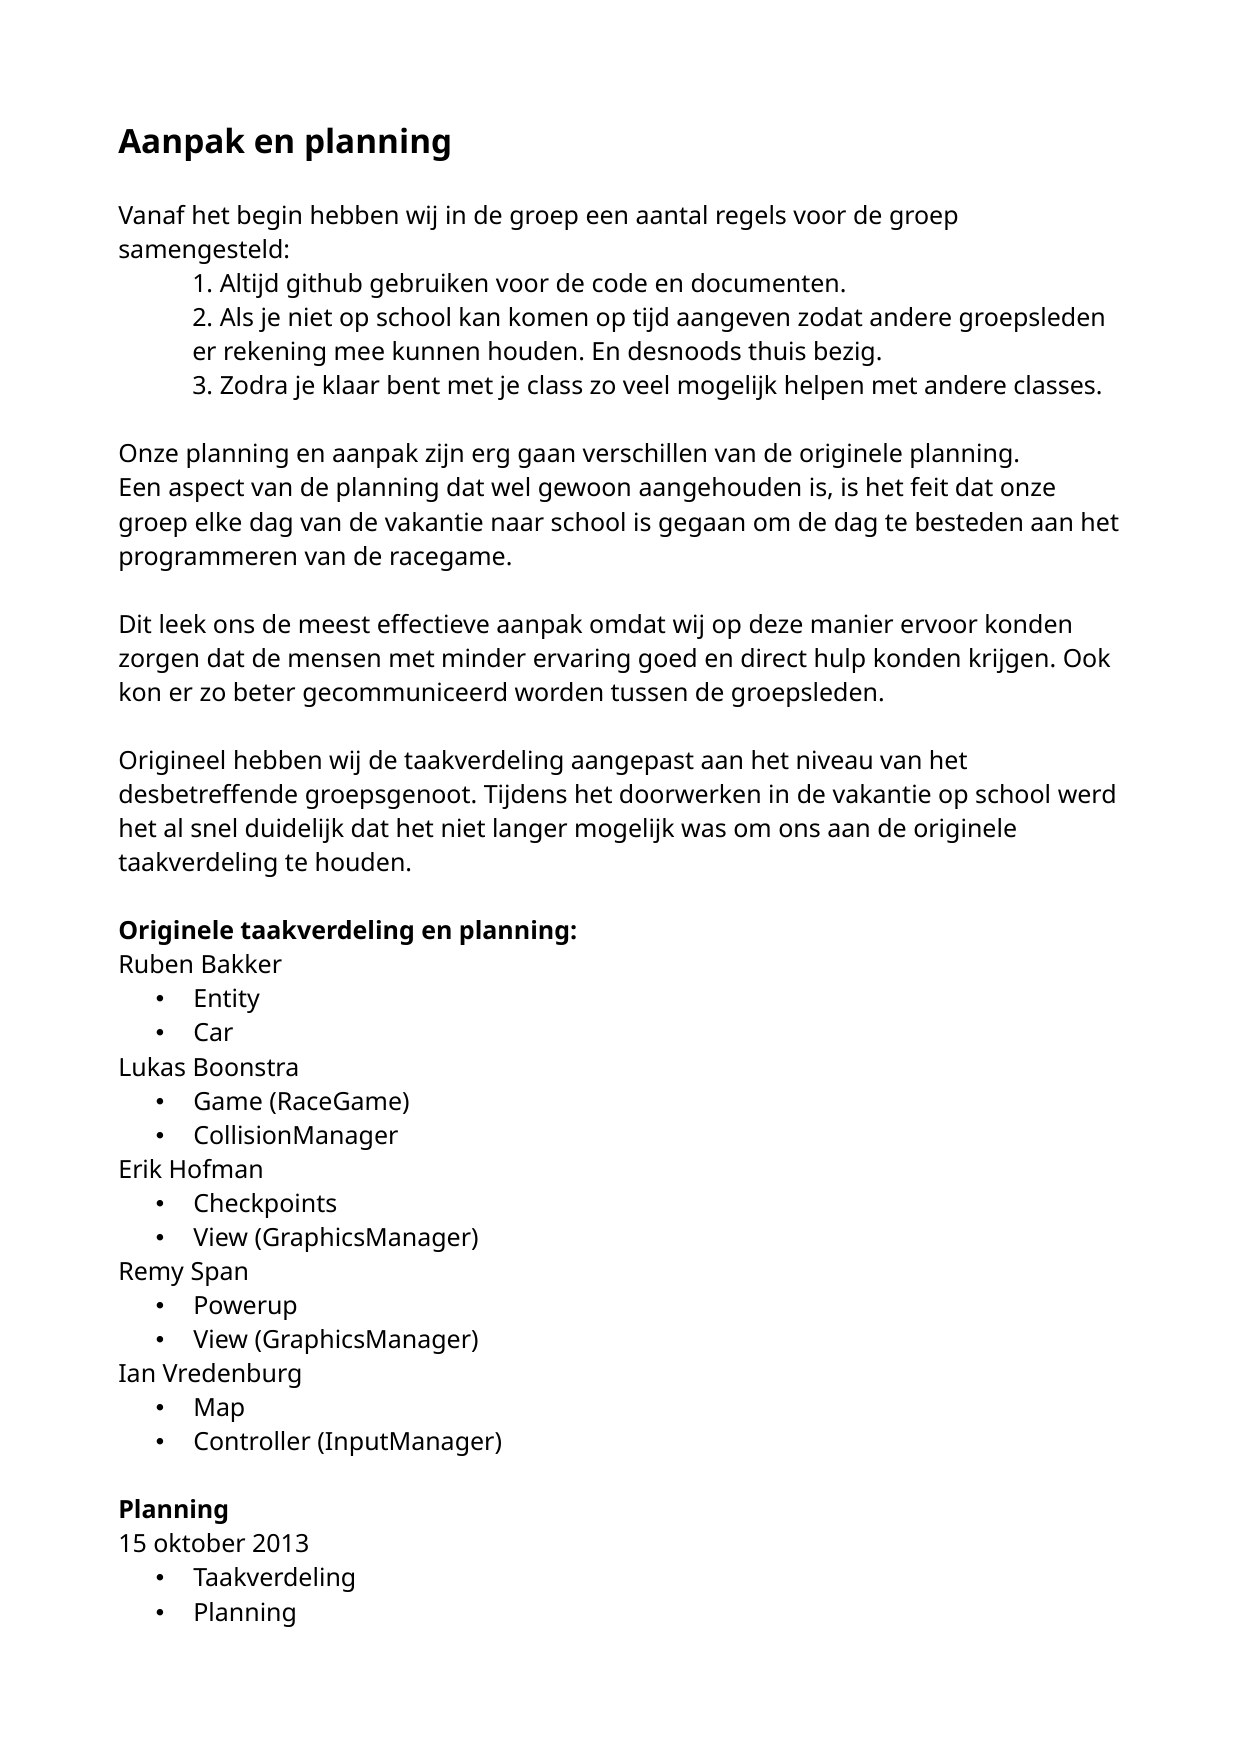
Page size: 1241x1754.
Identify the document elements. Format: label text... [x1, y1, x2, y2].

text Aanpak en planning [118, 118, 1122, 163]
text Remy Span [118, 1253, 1122, 1288]
text Originele taakverdeling en planning: [118, 913, 1122, 947]
list Planning [156, 1594, 1122, 1628]
text Ian Vredenburg [118, 1356, 1122, 1390]
text Vanaf het begin hebben wij in de groep een aantal regels voor de groep samengesteld: [118, 198, 1122, 266]
list Controller (InputManager) [156, 1424, 1122, 1458]
list View (GraphicsManager) [156, 1322, 1122, 1356]
text Planning [118, 1492, 1122, 1526]
text Lukas Boonstra [118, 1049, 1122, 1083]
list Powerup [156, 1288, 1122, 1322]
text Origineel hebben wij de taakverdeling aangepast aan het niveau van het desbetreffende groepsgenoot. Tijdens het doorwerken in de vakantie op school werd het al snel duidelijk dat het niet langer mogelijk was om ons aan de originele taakverdeling te houden. [118, 743, 1122, 879]
list Car [156, 1015, 1122, 1049]
text Een aspect van de planning dat wel gewoon aangehouden is, is het feit dat onze groep elke dag van de vakantie naar school is gegaan om de dag te besteden aan het programmeren van de racegame. [118, 470, 1122, 572]
list Entity [156, 981, 1122, 1015]
text 1. Altijd github gebruiken voor de code en documenten. [192, 266, 1122, 300]
list Taakverdeling [156, 1560, 1122, 1594]
text 3. Zodra je klaar bent met je class zo veel mogelijk helpen met andere classes. [192, 368, 1122, 402]
list Game (RaceGame) [156, 1083, 1122, 1117]
list CollisionManager [156, 1117, 1122, 1151]
list Checkpoints [156, 1185, 1122, 1219]
text 15 oktober 2013 [118, 1526, 1122, 1560]
text Dit leek ons de meest effectieve aanpak omdat wij op deze manier ervoor konden zorgen dat de mensen met minder ervaring goed en direct hulp konden krijgen. Ook kon er zo beter gecommuniceerd worden tussen de groepsleden. [118, 606, 1122, 708]
text 2. Als je niet op school kan komen op tijd aangeven zodat andere groepsleden er rekening mee kunnen houden. En desnoods thuis bezig. [192, 300, 1122, 368]
text Ruben Bakker [118, 947, 1122, 981]
list View (GraphicsManager) [156, 1219, 1122, 1253]
list Map [156, 1390, 1122, 1424]
text Onze planning en aanpak zijn erg gaan verschillen van de originele planning. [118, 436, 1122, 470]
text Erik Hofman [118, 1151, 1122, 1185]
